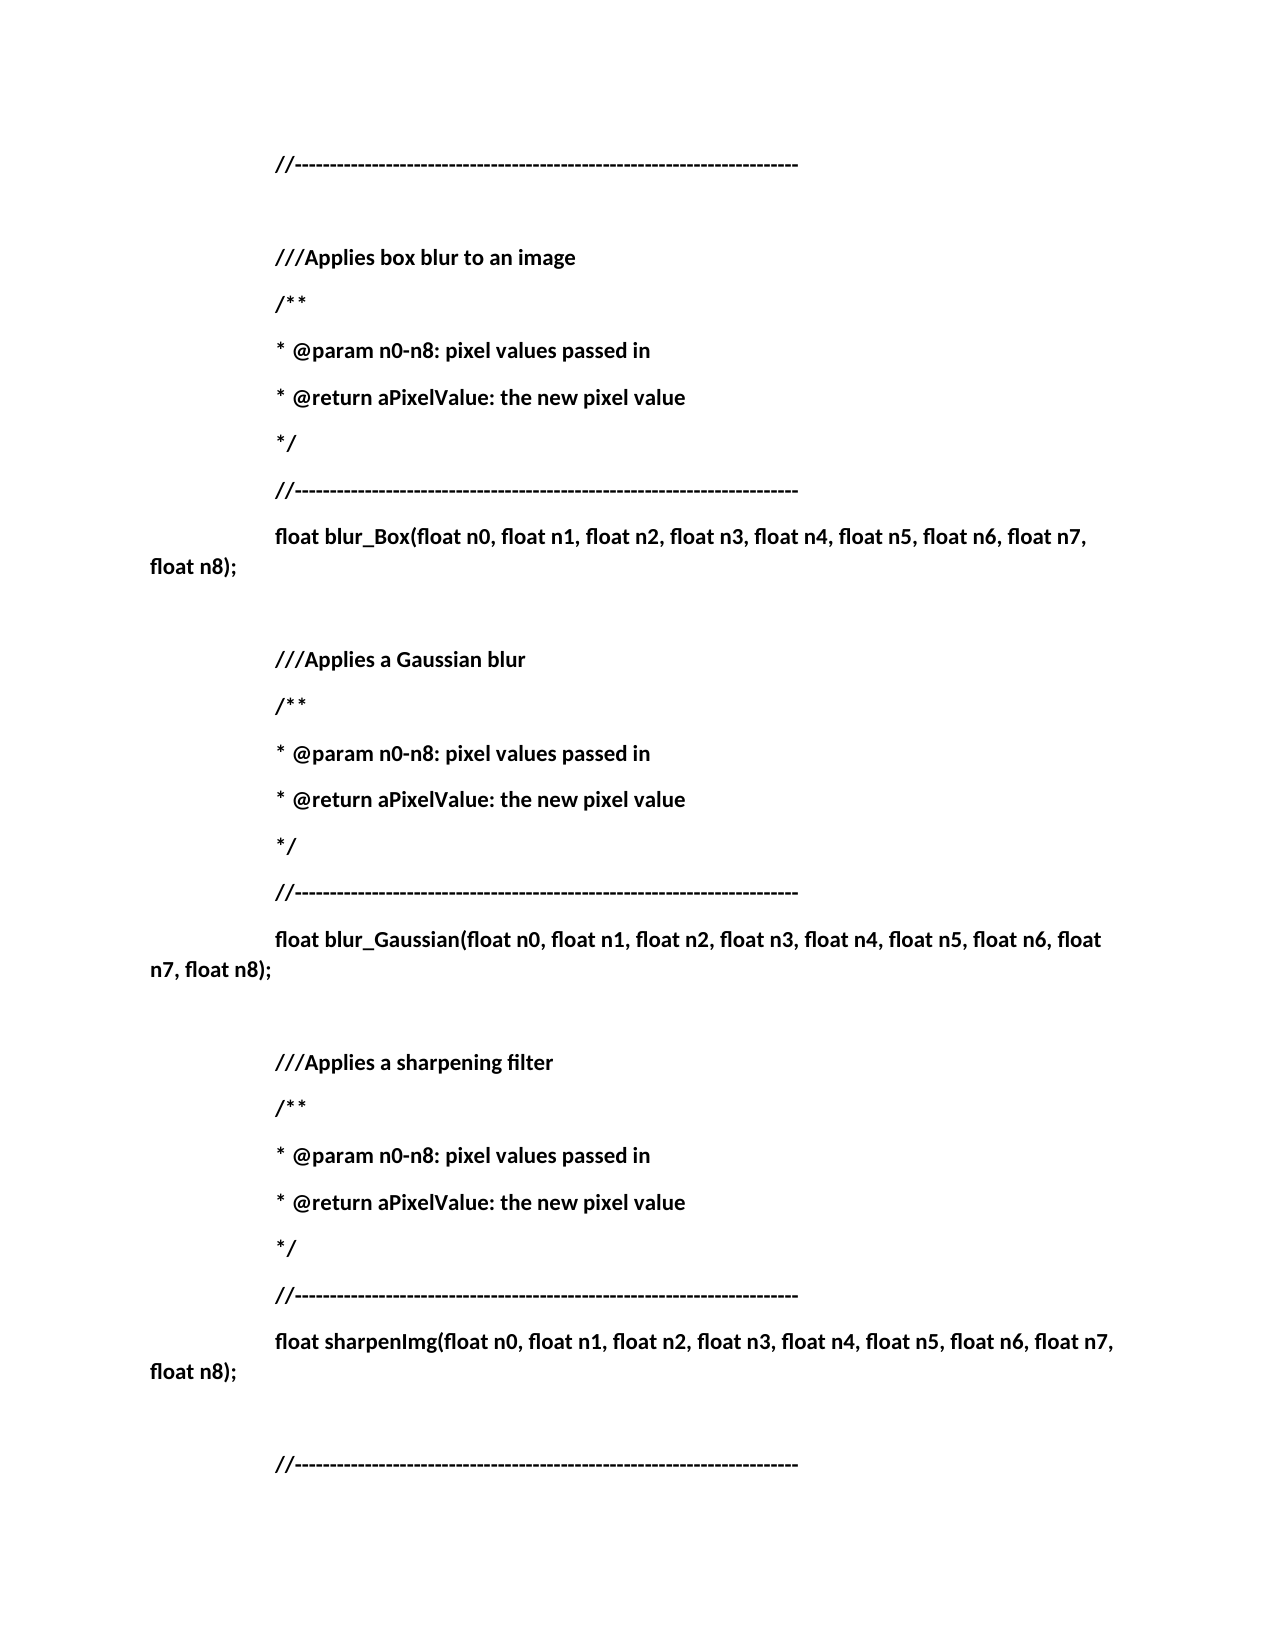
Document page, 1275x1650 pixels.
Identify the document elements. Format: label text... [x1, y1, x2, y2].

text /** [150, 1094, 1125, 1122]
text float blur_Gaussian(float n0, float n1, float n2, float n3, float n4, float n5, float n6, float n7, float n8); [150, 925, 1125, 983]
text */ [150, 429, 1125, 457]
text * @param n0-n8: pixel values passed in [150, 336, 1125, 364]
text ///Applies box blur to an image [150, 243, 1125, 271]
text */ [150, 1234, 1125, 1262]
text ///Applies a sharpening filter [150, 1048, 1125, 1076]
text //------------------------------------------------------------------------ [150, 1281, 1125, 1309]
text * @return aPixelValue: the new pixel value [150, 1188, 1125, 1216]
text ///Applies a Gaussian blur [150, 646, 1125, 673]
text * @param n0-n8: pixel values passed in [150, 1141, 1125, 1169]
text * @param n0-n8: pixel values passed in [150, 739, 1125, 767]
text //------------------------------------------------------------------------ [150, 878, 1125, 906]
text //------------------------------------------------------------------------ [150, 476, 1125, 504]
text */ [150, 832, 1125, 860]
text //------------------------------------------------------------------------ [150, 150, 1125, 178]
text /** [150, 290, 1125, 318]
text /** [150, 692, 1125, 720]
text * @return aPixelValue: the new pixel value [150, 383, 1125, 411]
text float sharpenImg(float n0, float n1, float n2, float n3, float n4, float n5, float n6, float n7, float n8); [150, 1327, 1125, 1385]
text float blur_Box(float n0, float n1, float n2, float n3, float n4, float n5, float n6, float n7, float n8); [150, 522, 1125, 580]
text //------------------------------------------------------------------------ [150, 1450, 1125, 1478]
text * @return aPixelValue: the new pixel value [150, 785, 1125, 813]
